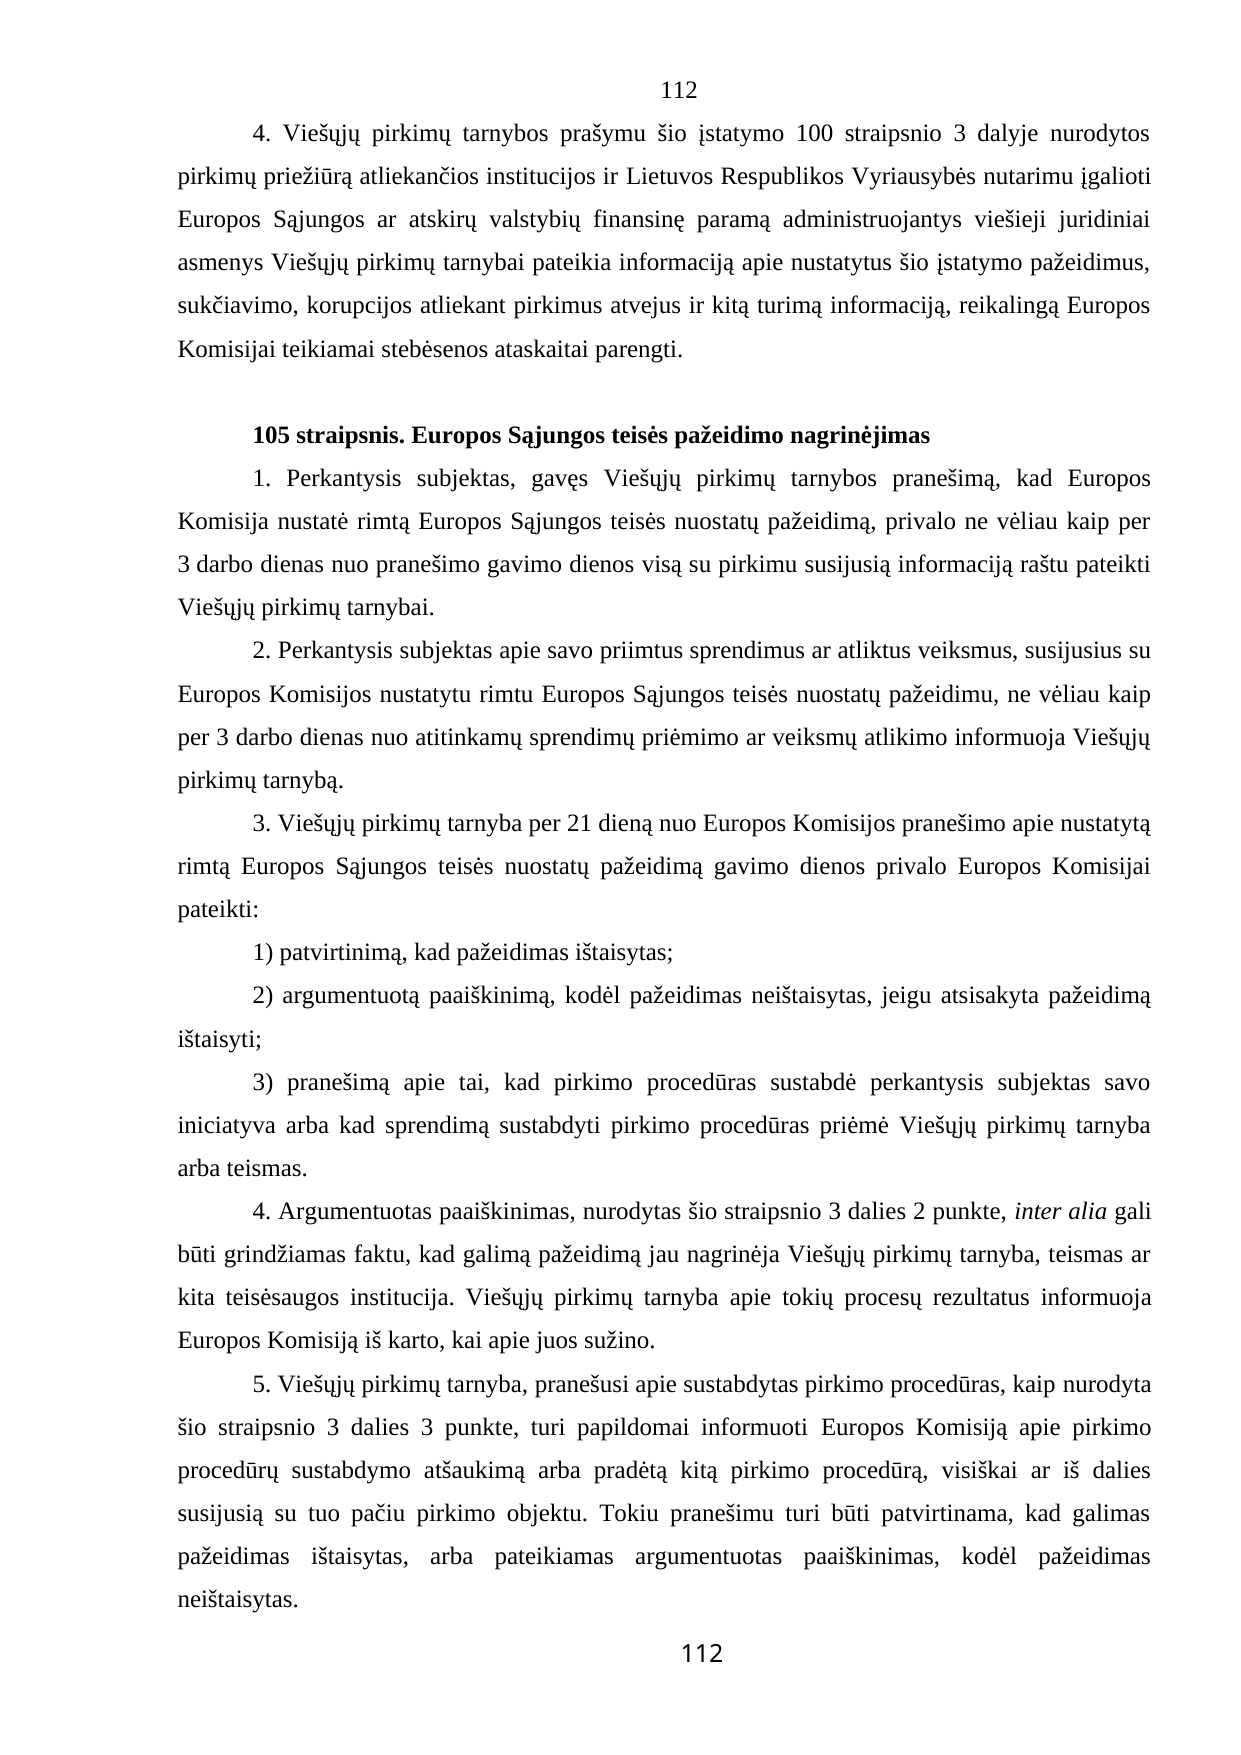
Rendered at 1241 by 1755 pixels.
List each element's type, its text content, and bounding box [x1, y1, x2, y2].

text 105 straipsnis. Europos Sąjungos teisės pažeidimo nagrinėjimas [177, 420, 1152, 449]
text 3. Viešųjų pirkimų tarnyba per 21 dieną nuo Europos Komisijos pranešimo apie nustatytą rimtą Europos Sąjungos teisės nuostatų pažeidimą gavimo dienos privalo Europos Komisijai pateikti: [177, 808, 1152, 923]
text 5. Viešųjų pirkimų tarnyba, pranešusi apie sustabdytas pirkimo procedūras, kaip nurodyta šio straipsnio 3 dalies 3 punkte, turi papildomai informuoti Europos Komisiją apie pirkimo procedūrų sustabdymo atšaukimą arba pradėtą kitą pirkimo procedūrą, visiškai ar iš dalies susijusią su tuo pačiu pirkimo objektu. Tokiu pranešimu turi būti patvirtinama, kad galimas pažeidimas ištaisytas, arba pateikiamas argumentuotas paaiškinimas, kodėl pažeidimas neištaisytas. [177, 1369, 1152, 1613]
text 1. Perkantysis subjektas, gavęs Viešųjų pirkimų tarnybos pranešimą, kad Europos Komisija nustatė rimtą Europos Sąjungos teisės nuostatų pažeidimą, privalo ne vėliau kaip per 3 darbo dienas nuo pranešimo gavimo dienos visą su pirkimu susijusią informaciją raštu pateikti Viešųjų pirkimų tarnybai. [177, 463, 1152, 621]
text 4. Argumentuotas paaiškinimas, nurodytas šio straipsnio 3 dalies 2 punkte, inter alia gali būti grindžiamas faktu, kad galimą pažeidimą jau nagrinėja Viešųjų pirkimų tarnyba, teismas ar kita teisėsaugos institucija. Viešųjų pirkimų tarnyba apie tokių procesų rezultatus informuoja Europos Komisiją iš karto, kai apie juos sužino. [177, 1196, 1152, 1354]
text 2. Perkantysis subjektas apie savo priimtus sprendimus ar atliktus veiksmus, susijusius su Europos Komisijos nustatytu rimtu Europos Sąjungos teisės nuostatų pažeidimu, ne vėliau kaip per 3 darbo dienas nuo atitinkamų sprendimų priėmimo ar veiksmų atlikimo informuoja Viešųjų pirkimų tarnybą. [177, 636, 1152, 794]
text 1) patvirtinimą, kad pažeidimas ištaisytas; [177, 937, 1152, 966]
text 3) pranešimą apie tai, kad pirkimo procedūras sustabdė perkantysis subjektas savo iniciatyva arba kad sprendimą sustabdyti pirkimo procedūras priėmė Viešųjų pirkimų tarnyba arba teismas. [177, 1067, 1152, 1182]
text 2) argumentuotą paaiškinimą, kodėl pažeidimas neištaisytas, jeigu atsisakyta pažeidimą ištaisyti; [177, 981, 1152, 1052]
text 4. Viešųjų pirkimų tarnybos prašymu šio įstatymo 100 straipsnio 3 dalyje nurodytos pirkimų priežiūrą atliekančios institucijos ir Lietuvos Respublikos Vyriausybės nutarimu įgalioti Europos Sąjungos ar atskirų valstybių finansinę paramą administruojantys viešieji juridiniai asmenys Viešųjų pirkimų tarnybai pateikia informaciją apie nustatytus šio įstatymo pažeidimus, sukčiavimo, korupcijos atliekant pirkimus atvejus ir kitą turimą informaciją, reikalingą Europos Komisijai teikiamai stebėsenos ataskaitai parengti. [177, 118, 1152, 362]
